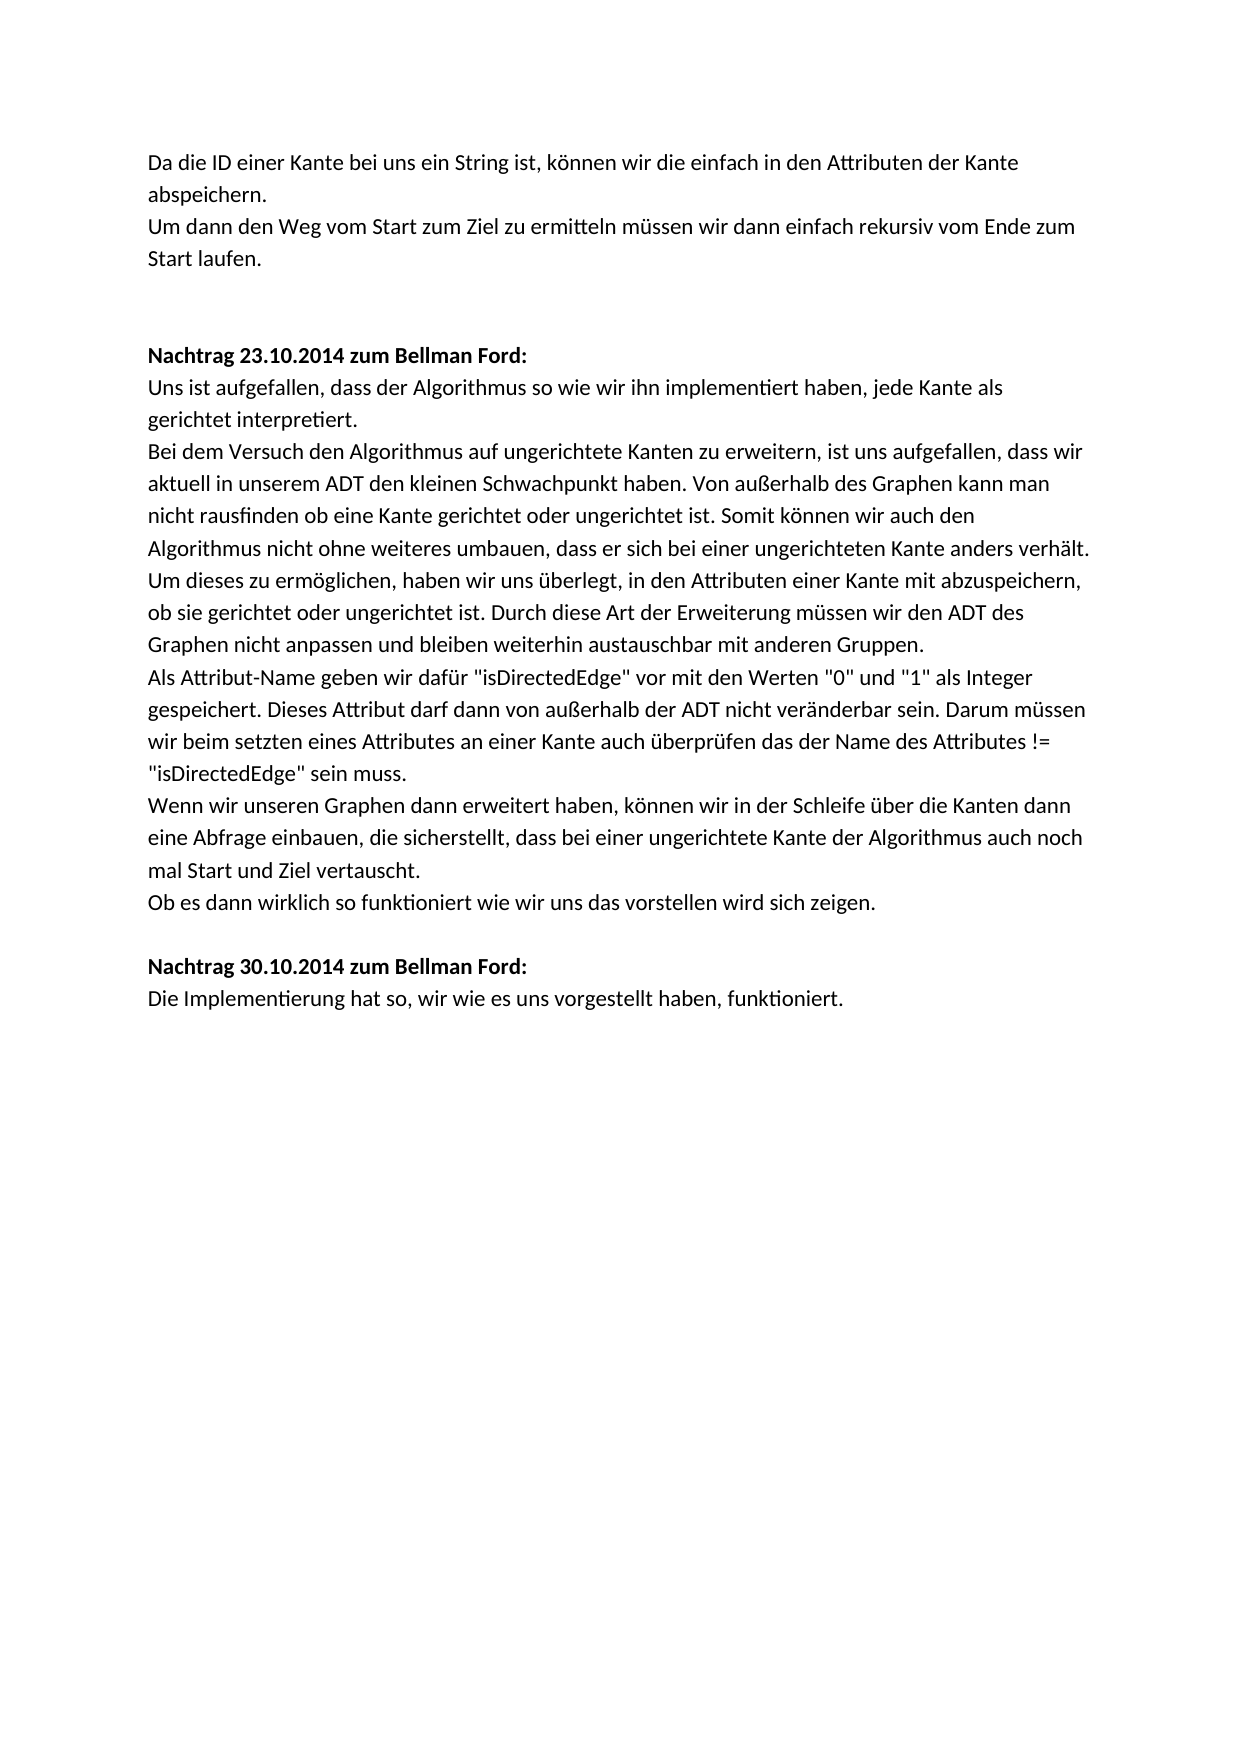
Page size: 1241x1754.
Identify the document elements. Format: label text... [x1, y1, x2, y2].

text Nachtrag 30.10.2014 zum Bellman Ford: [148, 952, 1093, 980]
text Uns ist aufgefallen, dass der Algorithmus so wie wir ihn implementiert haben, jede Kante als gerichtet interpretiert. [148, 373, 1093, 433]
text Um dieses zu ermöglichen, haben wir uns überlegt, in den Attributen einer Kante mit abzuspeichern, ob sie gerichtet oder ungerichtet ist. Durch diese Art der Erweiterung müssen wir den ADT des Graphen nicht anpassen und bleiben weiterhin austauschbar mit anderen Gruppen. [148, 566, 1093, 658]
text Bei dem Versuch den Algorithmus auf ungerichtete Kanten zu erweitern, ist uns aufgefallen, dass wir aktuell in unserem ADT den kleinen Schwachpunkt haben. Von außerhalb des Graphen kann man nicht rausfinden ob eine Kante gerichtet oder ungerichtet ist. Somit können wir auch den Algorithmus nicht ohne weiteres umbauen, dass er sich bei einer ungerichteten Kante anders verhält. [148, 437, 1093, 562]
text Da die ID einer Kante bei uns ein String ist, können wir die einfach in den Attributen der Kante abspeichern. [148, 148, 1093, 208]
text Wenn wir unseren Graphen dann erweitert haben, können wir in der Schleife über die Kanten dann eine Abfrage einbauen, die sicherstellt, dass bei einer ungerichtete Kante der Algorithmus auch noch mal Start und Ziel vertauscht. [148, 791, 1093, 884]
text Als Attribut-Name geben wir dafür "isDirectedEdge" vor mit den Werten "0" und "1" als Integer gespeichert. Dieses Attribut darf dann von außerhalb der ADT nicht veränderbar sein. Darum müssen wir beim setzten eines Attributes an einer Kante auch überprüfen das der Name des Attributes != "isDirectedEdge" sein muss. [148, 663, 1093, 787]
text Um dann den Weg vom Start zum Ziel zu ermitteln müssen wir dann einfach rekursiv vom Ende zum Start laufen. [148, 212, 1093, 272]
text Nachtrag 23.10.2014 zum Bellman Ford: [148, 341, 1093, 369]
text Die Implementierung hat so, wir wie es uns vorgestellt haben, funktioniert. [148, 984, 1093, 1012]
text Ob es dann wirklich so funktioniert wie wir uns das vorstellen wird sich zeigen. [148, 888, 1093, 916]
